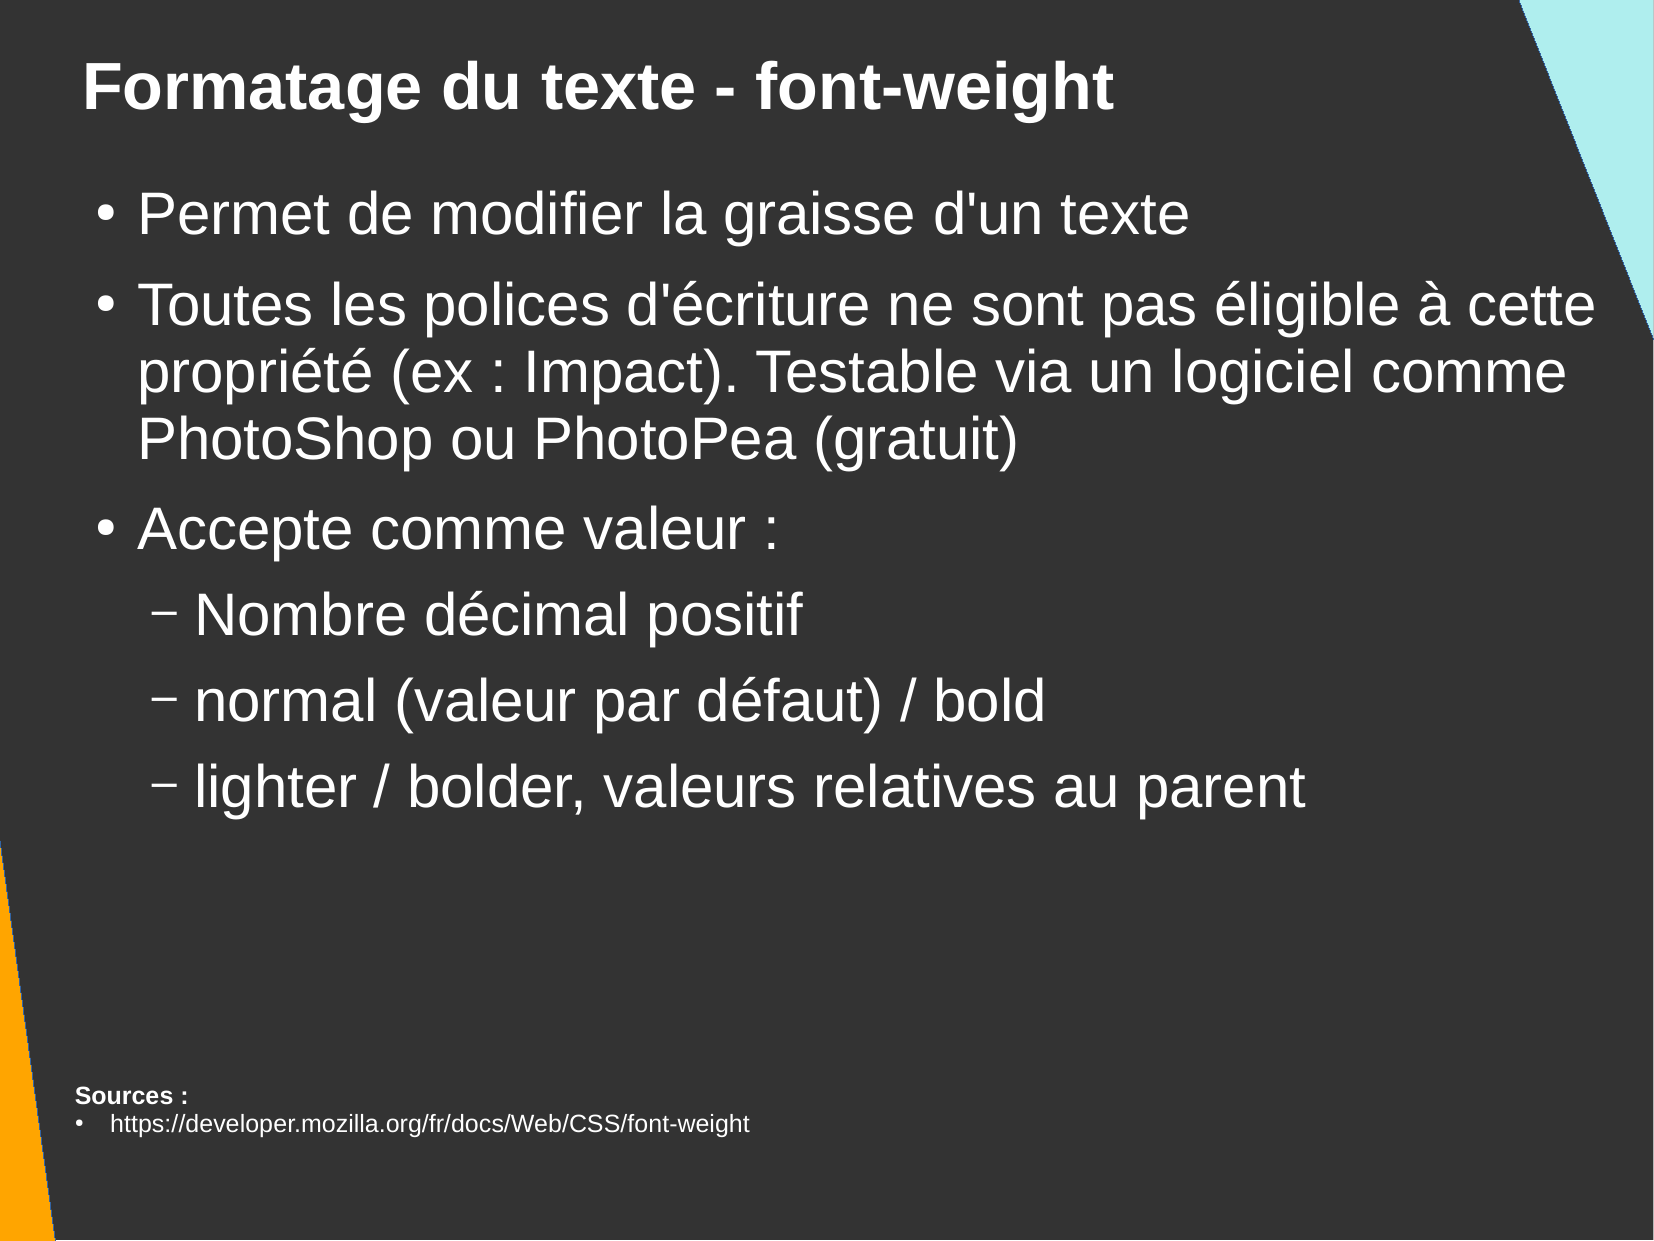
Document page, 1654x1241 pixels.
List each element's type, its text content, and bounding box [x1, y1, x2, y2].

text_box Sources : https://developer.mozilla.org/fr/docs/Web/CSS/font-weight [60, 1074, 1546, 1241]
text_box [1519, 0, 1654, 340]
text_box [0, 840, 56, 1241]
title Formatage du texte - font-weight [82, 49, 1571, 152]
list Permet de modifier la graisse d'un texte Toutes les polices d'écriture ne sont pas éligible à cette propriété (ex : Impact). Testable via un logiciel comme PhotoShop ou PhotoPea (gratuit) Accepte comme valeur : Nombre décimal positif normal (valeur par défaut) / bold lighter / bolder, valeurs relatives au parent [80, 180, 1605, 827]
